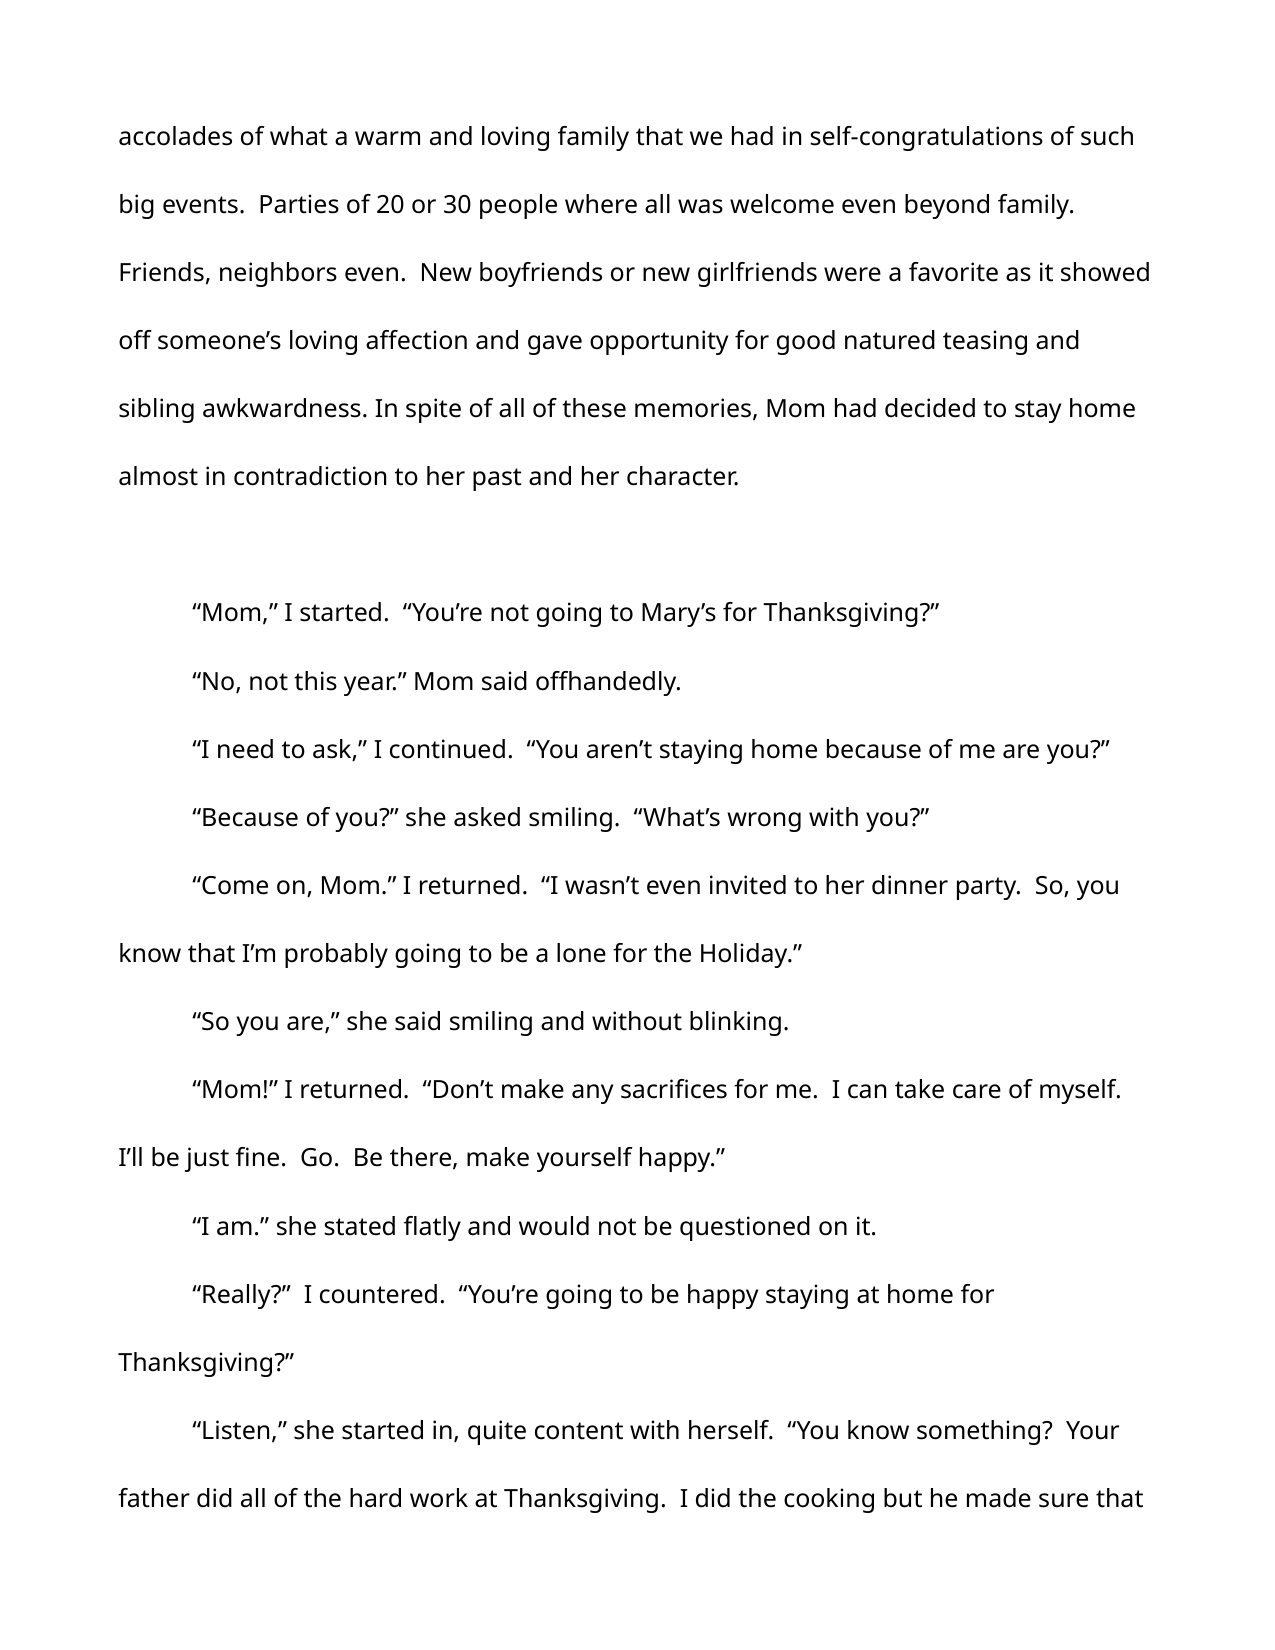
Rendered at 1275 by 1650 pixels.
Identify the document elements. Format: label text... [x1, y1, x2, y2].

text “I need to ask,” I continued. “You aren’t staying home because of me are you?” [118, 731, 1157, 765]
text “Mom!” I returned. “Don’t make any sacrifices for me. I can take care of myself. I’ll be just fine. Go. Be there, make yourself happy.” [118, 1072, 1157, 1174]
text accolades of what a warm and loving family that we had in self-congratulations of such big events. Parties of 20 or 30 people where all was welcome even beyond family. Friends, neighbors even. New boyfriends or new girlfriends were a favorite as it showed off someone’s loving affection and gave opportunity for good natured teasing and sibling awkwardness. In spite of all of these memories, Mom had decided to stay home almost in contradiction to her past and her character. [118, 118, 1157, 493]
text “Listen,” she started in, quite content with herself. “You know something? Your father did all of the hard work at Thanksgiving. I did the cooking but he made sure that [118, 1412, 1157, 1515]
text “No, not this year.” Mom said offhandedly. [118, 663, 1157, 697]
text “Because of you?” she asked smiling. “What’s wrong with you?” [118, 799, 1157, 833]
text “So you are,” she said smiling and without blinking. [118, 1004, 1157, 1038]
text “Really?” I countered. “You’re going to be happy staying at home for Thanksgiving?” [118, 1276, 1157, 1378]
text “Come on, Mom.” I returned. “I wasn’t even invited to her dinner party. So, you know that I’m probably going to be a lone for the Holiday.” [118, 867, 1157, 970]
text “Mom,” I started. “You’re not going to Mary’s for Thanksgiving?” [118, 595, 1157, 629]
text “I am.” she stated flatly and would not be questioned on it. [118, 1208, 1157, 1242]
